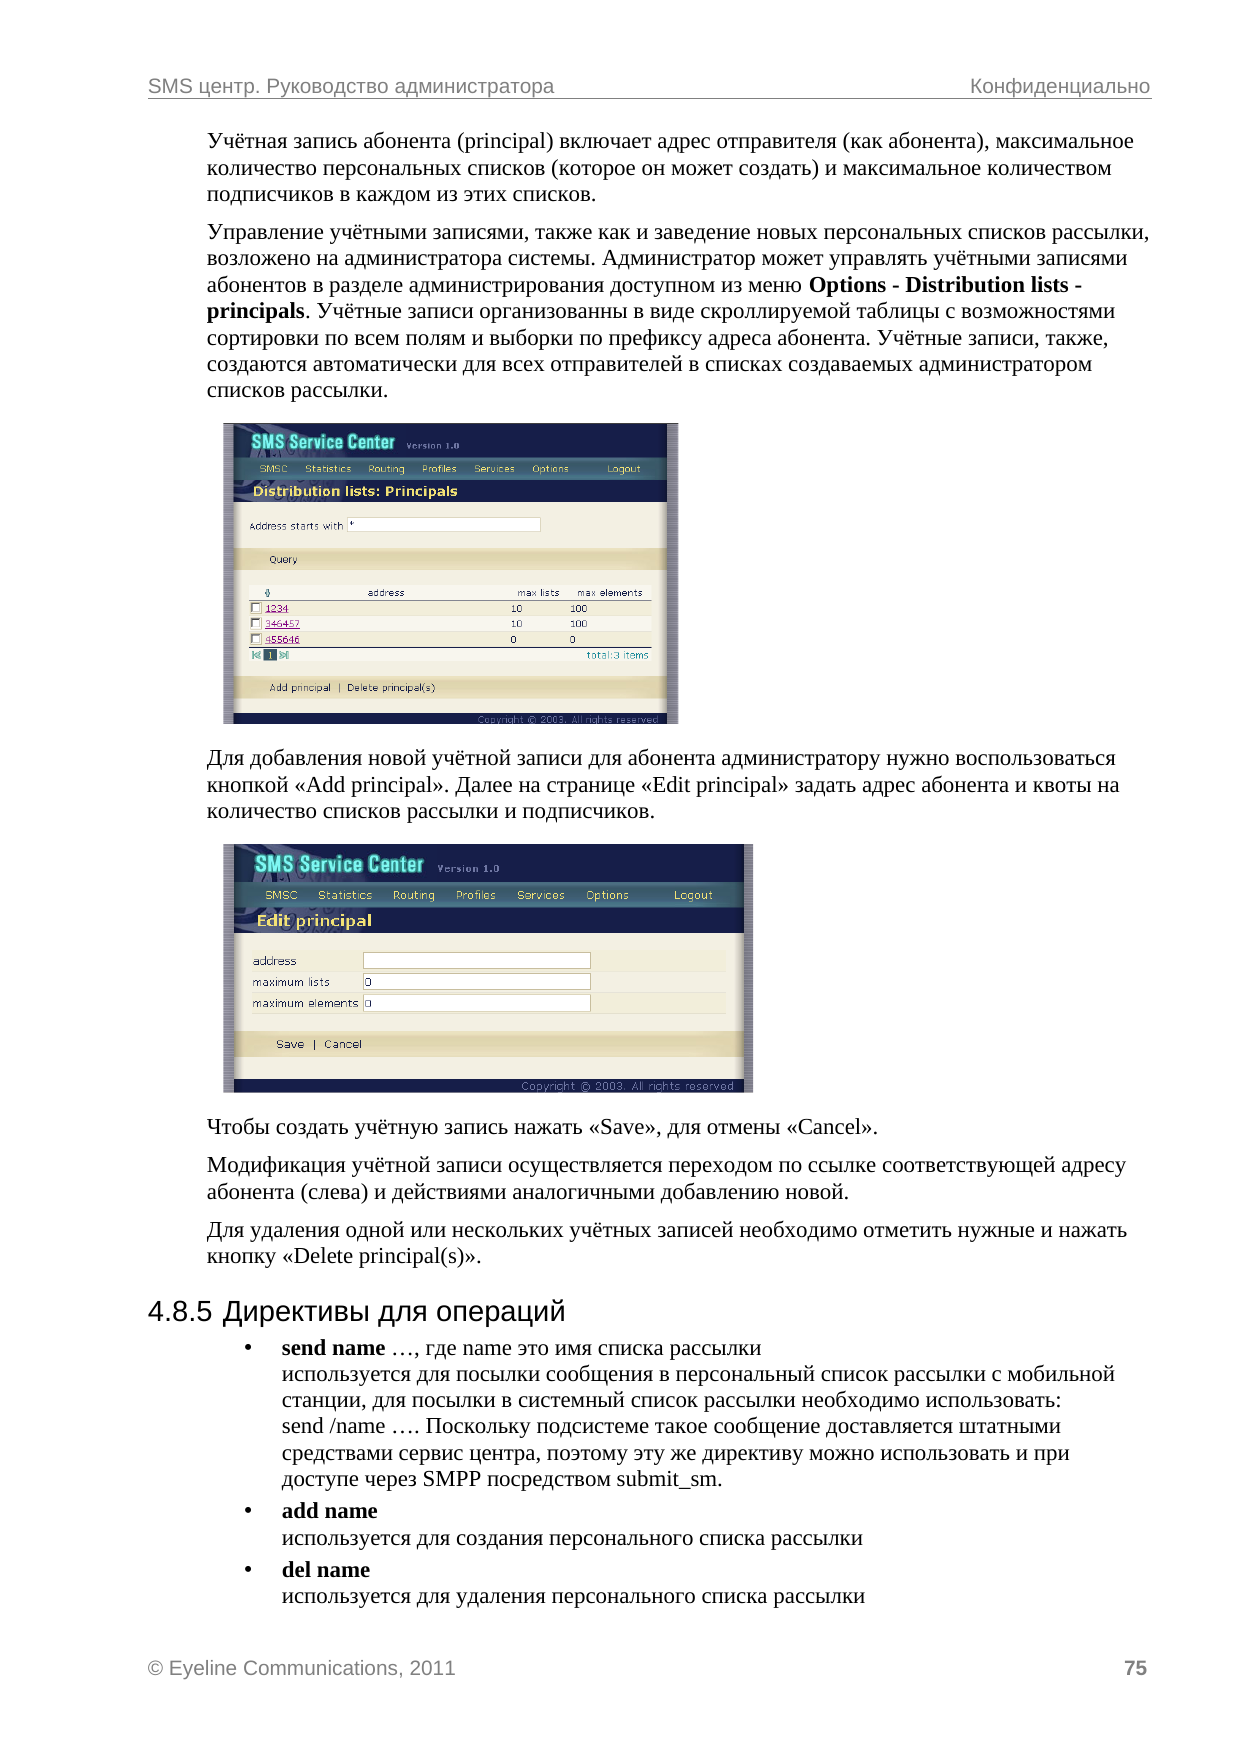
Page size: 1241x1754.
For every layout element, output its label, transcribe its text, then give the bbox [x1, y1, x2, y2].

picture [223, 844, 754, 1093]
text Учётная запись абонента (principal) включает адрес отправителя (как абонента), максимальное количество персональных списков (которое он может создать) и максимальное количеством подписчиков в каждом из этих списков. [207, 127, 1152, 206]
text Для добавления новой учётной записи для абонента администратору нужно воспользоваться кнопкой «Add principal». Далее на странице «Edit principal» задать адрес абонента и квоты на количество списков рассылки и подписчиков. [207, 744, 1152, 823]
picture [223, 423, 679, 724]
subtitle Директивы для операций [148, 1294, 1152, 1327]
list del name используется для удаления персонального списка рассылки [244, 1556, 1152, 1609]
text Для удаления одной или нескольких учётных записей необходимо отметить нужные и нажать кнопку «Delete principal(s)». [207, 1216, 1152, 1269]
list add name используется для создания персонального списка рассылки [244, 1498, 1152, 1550]
list send name …, где name это имя списка рассылки используется для посылки сообщения в персональный список рассылки с мобильной станции, для посылки в системный список рассылки необходимо использовать: send /name …. Поскольку подсистеме такое сообщение доставляется штатными средствами сервис центра, поэтому эту же директиву можно использовать и при доступе через SMPP посредством submit_sm. [244, 1333, 1152, 1492]
text Чтобы создать учётную запись нажать «Save», для отмены «Cancel». [207, 1113, 1152, 1140]
text Модификация учётной записи осуществляется переходом по ссылке соответствующей адресу абонента (слева) и действиями аналогичными добавлению новой. [207, 1152, 1152, 1204]
text Управление учётными записями, также как и заведение новых персональных списков рассылки, возложено на администратора системы. Администратор может управлять учётными записями абонентов в разделе администрирования доступном из меню Options - Distribution lists - principals. Учётные записи организованны в виде скроллируемой таблицы с возможностями сортировки по всем полям и выборки по префиксу адреса абонента. Учётные записи, также, создаются автоматически для всех отправителей в списках создаваемых администратором списков рассылки. [207, 218, 1152, 403]
